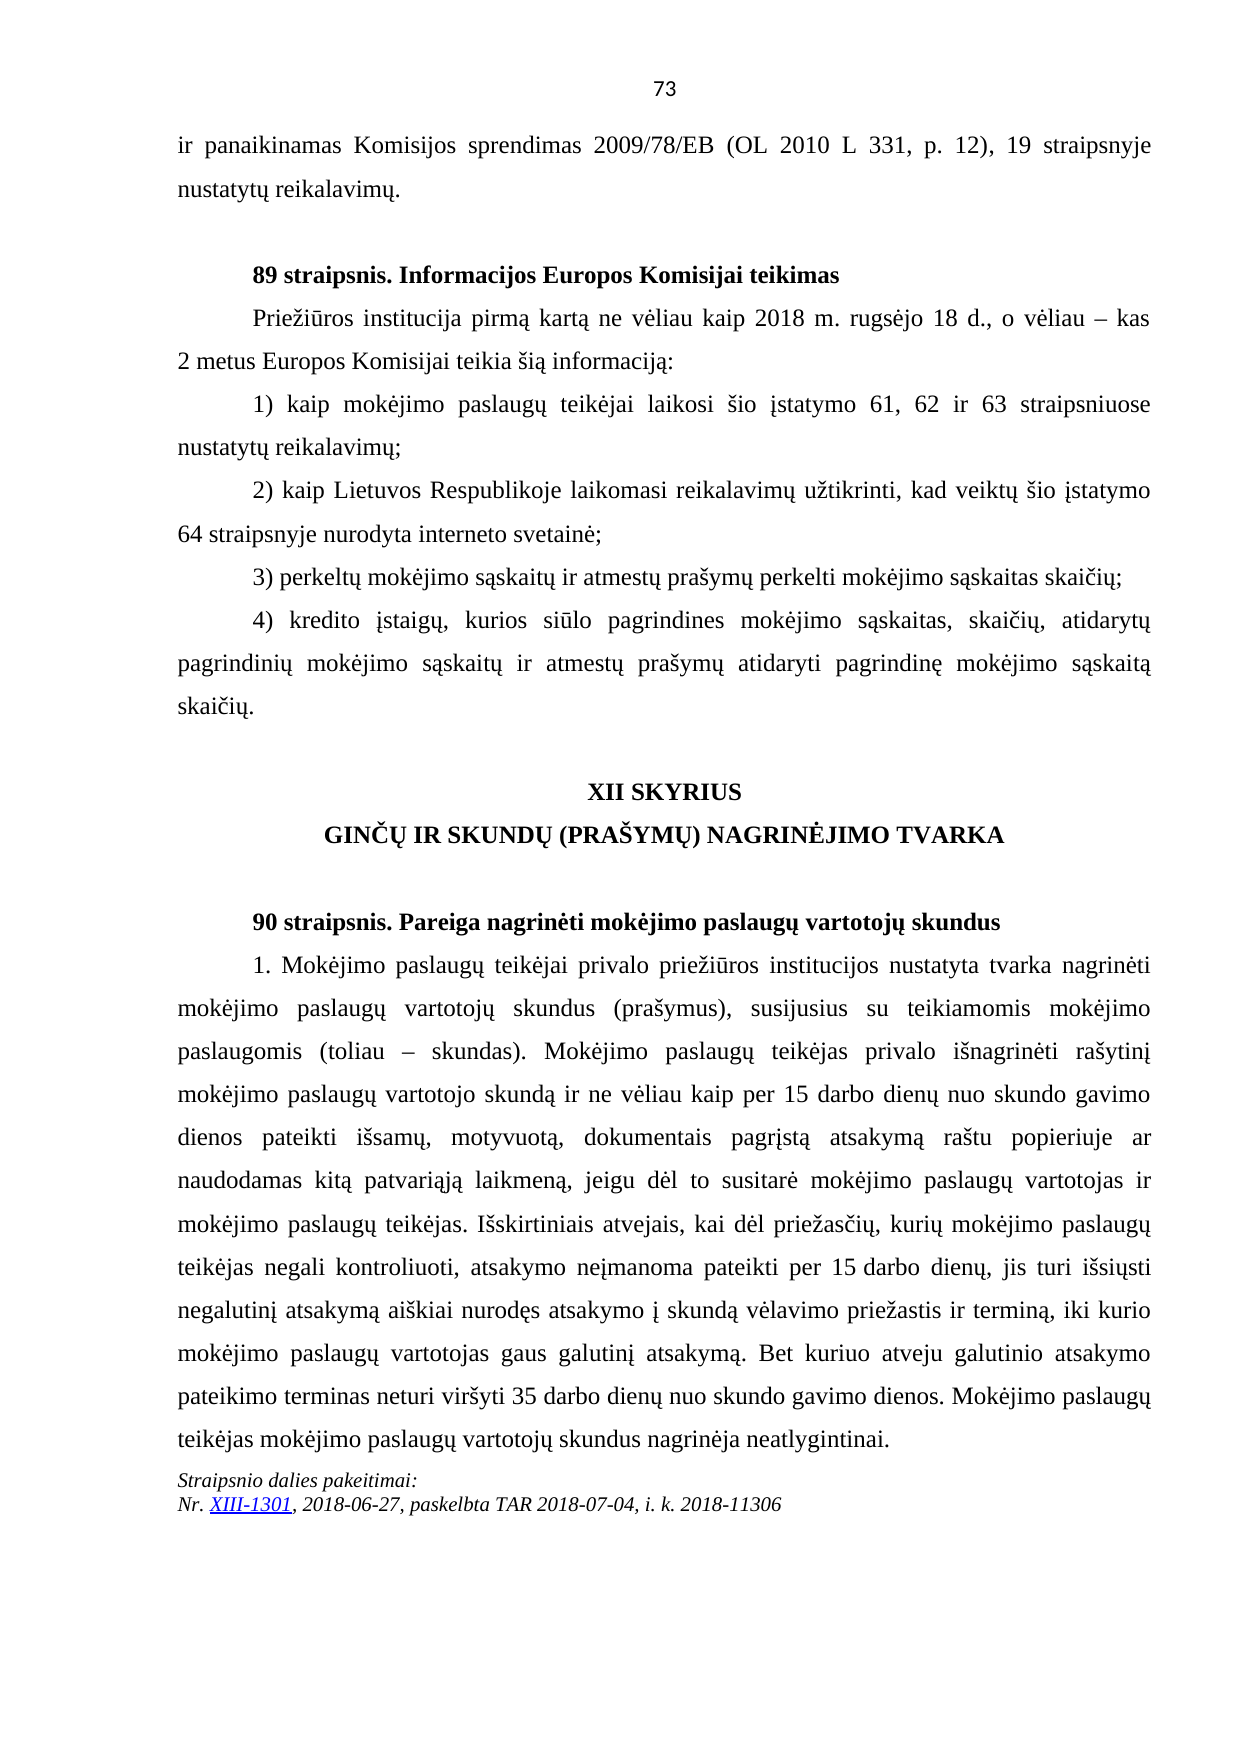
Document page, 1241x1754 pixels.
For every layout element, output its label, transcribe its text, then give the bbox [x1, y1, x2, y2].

text 1) kaip mokėjimo paslaugų teikėjai laikosi šio įstatymo 61, 62 ir 63 straipsniuose nustatytų reikalavimų; [177, 389, 1152, 461]
text 2) kaip Lietuvos Respublikoje laikomasi reikalavimų užtikrinti, kad veiktų šio įstatymo 64 straipsnyje nurodyta interneto svetainė; [177, 476, 1152, 547]
text 90 straipsnis. Pareiga nagrinėti mokėjimo paslaugų vartotojų skundus [177, 907, 1152, 936]
text 3) perkeltų mokėjimo sąskaitų ir atmestų prašymų perkelti mokėjimo sąskaitas skaičių; [177, 562, 1152, 591]
text ir panaikinamas Komisijos sprendimas 2009/78/EB (OL 2010 L 331, p. 12), 19 straipsnyje nustatytų reikalavimų. [177, 131, 1152, 202]
text Priežiūros institucija pirmą kartą ne vėliau kaip 2018 m. rugsėjo 18 d., o vėliau – kas 2 metus Europos Komisijai teikia šią informaciją: [177, 303, 1152, 375]
text 4) kredito įstaigų, kurios siūlo pagrindines mokėjimo sąskaitas, skaičių, atidarytų pagrindinių mokėjimo sąskaitų ir atmestų prašymų atidaryti pagrindinę mokėjimo sąskaitą skaičių. [177, 605, 1152, 720]
text GINČŲ IR SKUNDŲ (PRAŠYMŲ) NAGRINĖJIMO TVARKA [177, 821, 1152, 849]
text Straipsnio dalies pakeitimai: [177, 1467, 1152, 1492]
text 89 straipsnis. Informacijos Europos Komisijai teikimas [177, 260, 1152, 289]
text 1. Mokėjimo paslaugų teikėjai privalo priežiūros institucijos nustatyta tvarka nagrinėti mokėjimo paslaugų vartotojų skundus (prašymus), susijusius su teikiamomis mokėjimo paslaugomis (toliau – skundas). Mokėjimo paslaugų teikėjas privalo išnagrinėti rašytinį mokėjimo paslaugų vartotojo skundą ir ne vėliau kaip per 15 darbo dienų nuo skundo gavimo dienos pateikti išsamų, motyvuotą, dokumentais pagrįstą atsakymą raštu popieriuje ar naudodamas kitą patvariąją laikmeną, jeigu dėl to susitarė mokėjimo paslaugų vartotojas ir mokėjimo paslaugų teikėjas. Išskirtiniais atvejais, kai dėl priežasčių, kurių mokėjimo paslaugų teikėjas negali kontroliuoti, atsakymo neįmanoma pateikti per 15 darbo dienų, jis turi išsiųsti negalutinį atsakymą aiškiai nurodęs atsakymo į skundą vėlavimo priežastis ir terminą, iki kurio mokėjimo paslaugų vartotojas gaus galutinį atsakymą. Bet kuriuo atveju galutinio atsakymo pateikimo terminas neturi viršyti 35 darbo dienų nuo skundo gavimo dienos. Mokėjimo paslaugų teikėjas mokėjimo paslaugų vartotojų skundus nagrinėja neatlygintinai. [177, 950, 1152, 1453]
text XII SKYRIUS [177, 777, 1152, 806]
text Nr. XIII-1301, 2018-06-27, paskelbta TAR 2018-07-04, i. k. 2018-11306 [177, 1492, 1152, 1516]
